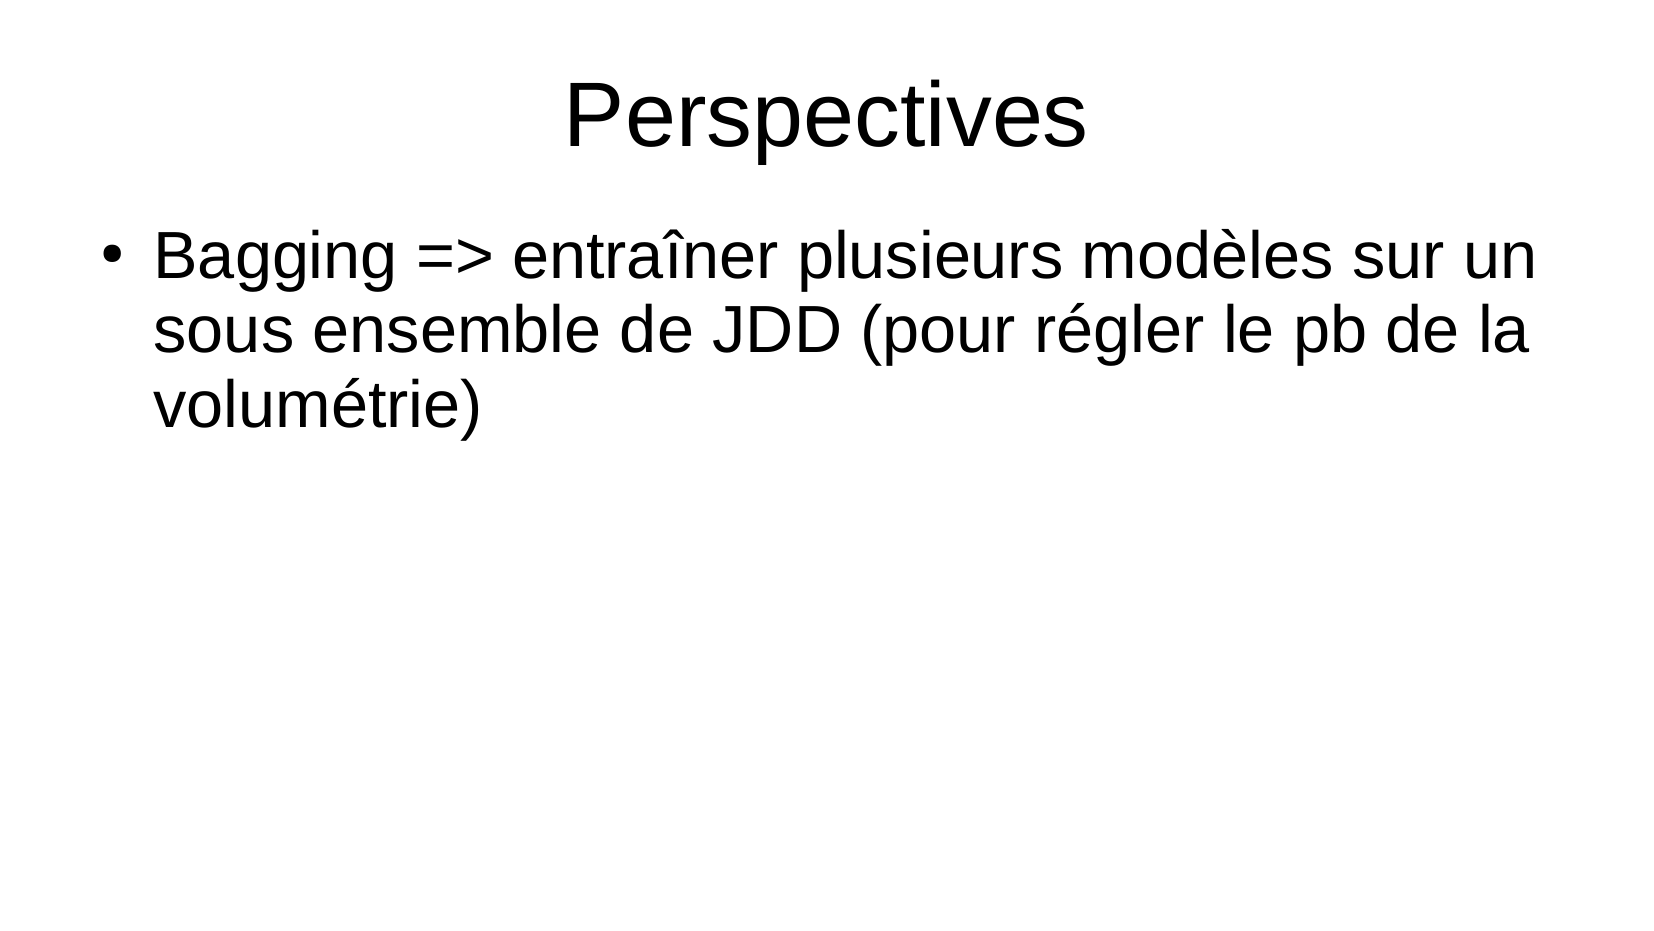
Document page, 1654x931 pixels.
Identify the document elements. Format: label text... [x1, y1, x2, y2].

list Bagging => entraîner plusieurs modèles sur un sous ensemble de JDD (pour régler le pb de la volumétrie) [82, 217, 1571, 758]
title Perspectives [82, 37, 1571, 193]
